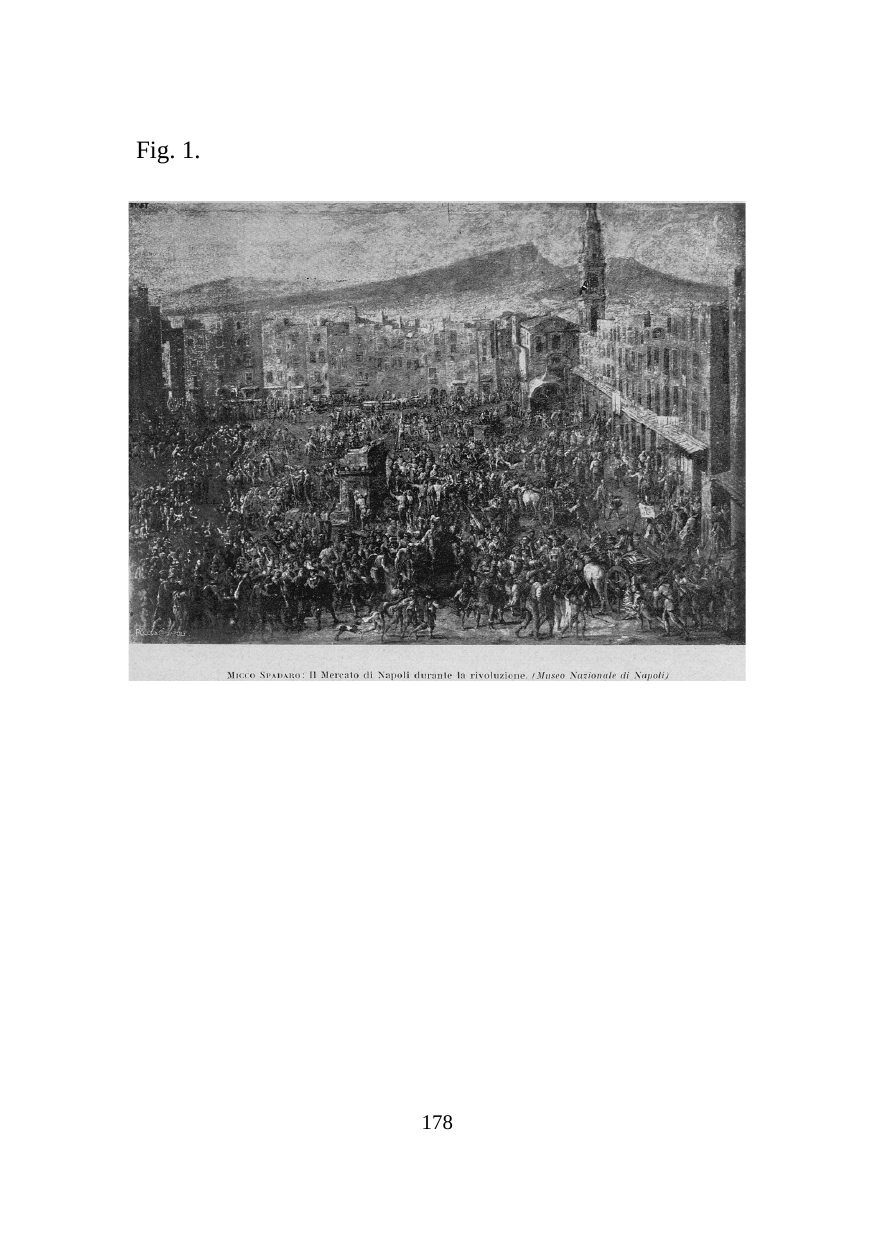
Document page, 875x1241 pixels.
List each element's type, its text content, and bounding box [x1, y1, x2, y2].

text Fig. 1. [106, 135, 768, 164]
picture [128, 201, 746, 681]
